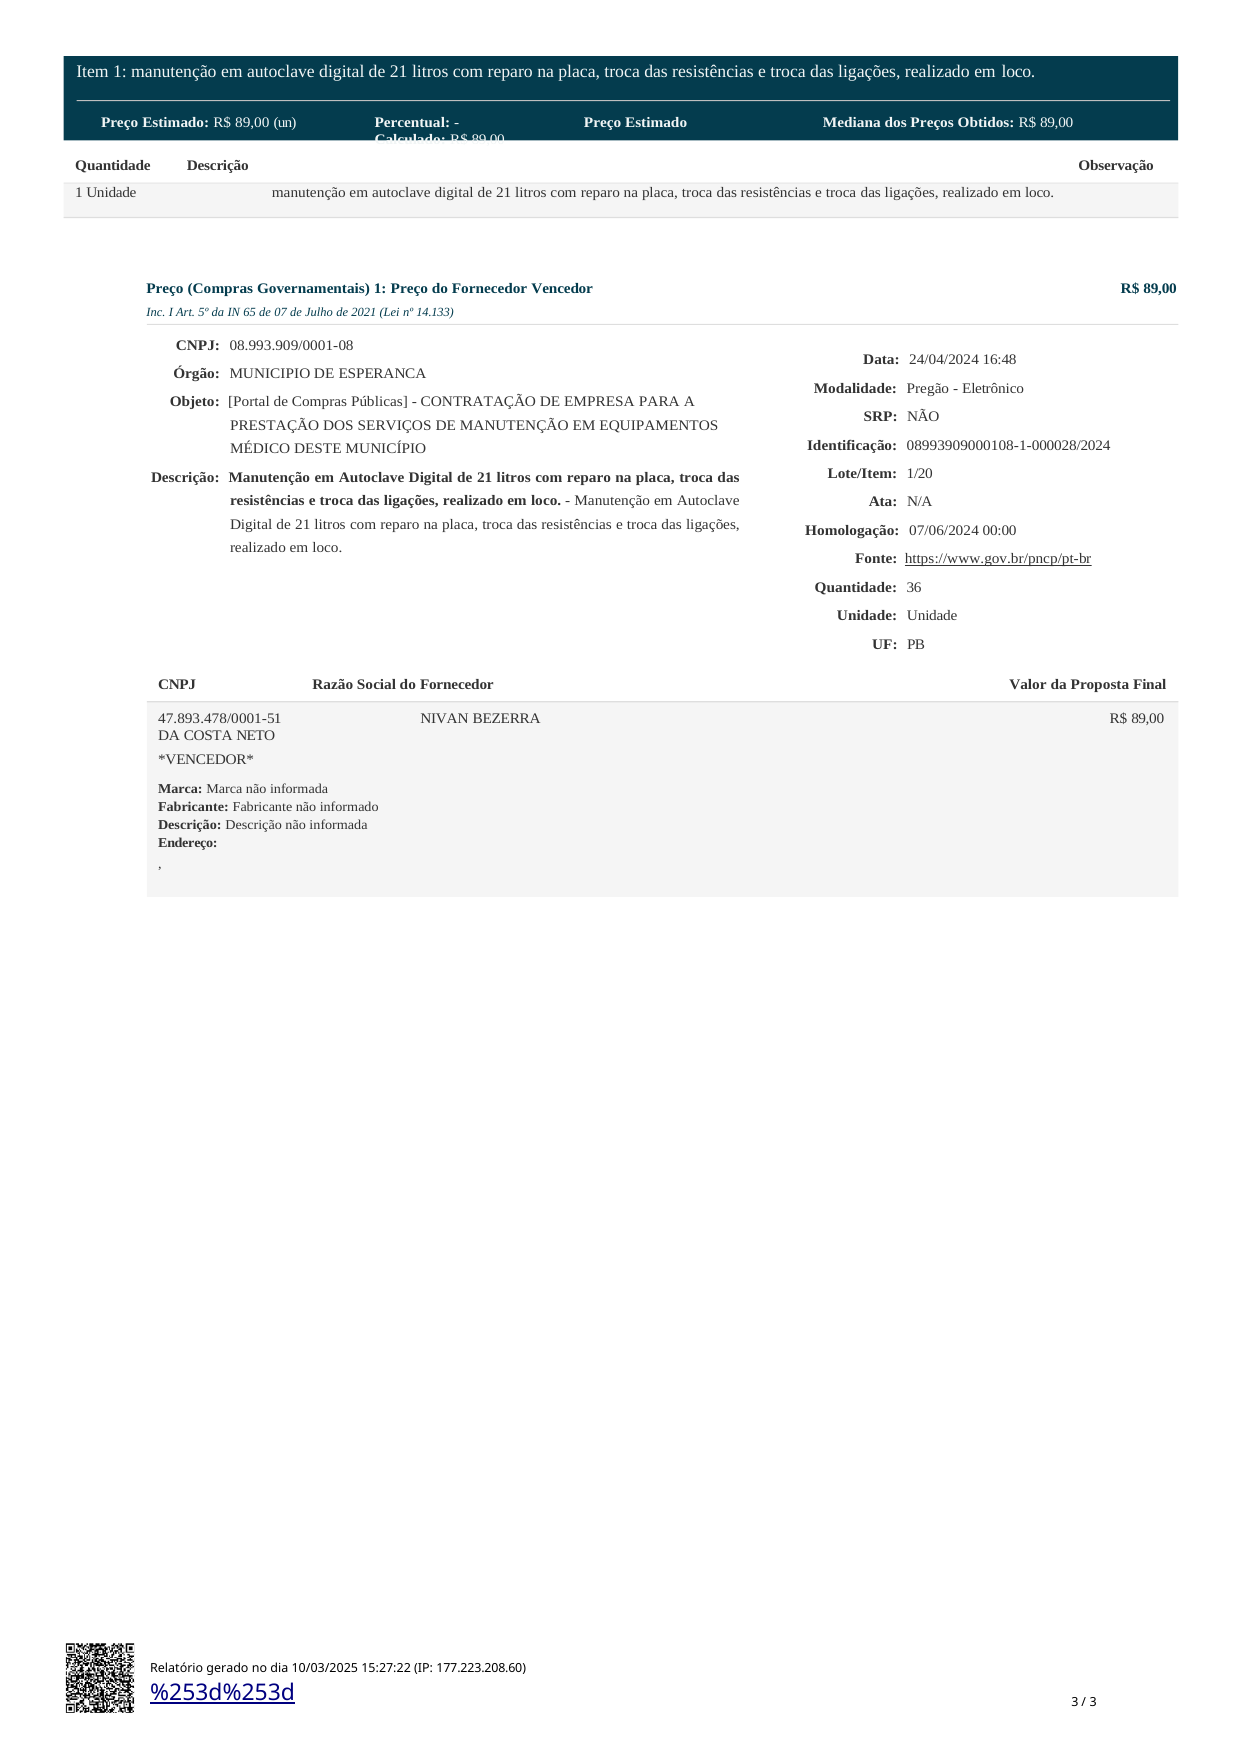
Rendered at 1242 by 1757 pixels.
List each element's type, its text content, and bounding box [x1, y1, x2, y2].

text Identificação: 08993909000108-1-000028/2024 [807, 436, 1183, 453]
text SRP: NÃO [863, 408, 1183, 424]
text Data: 24/04/2024 16:48 [744, 351, 1017, 368]
text CNPJ Razão Social do Fornecedor Valor da Proposta Final [158, 676, 1183, 693]
text Unidade: Unidade [837, 607, 1183, 624]
text Fonte: https://www.gov.br/pncp/pt-br [855, 550, 1183, 567]
text Preço (Compras Governamentais) 1: Preço do Fornecedor Vencedor R$ 89,00 [146, 279, 1183, 296]
text Quantidade: 36 [814, 578, 1183, 595]
text Quantidade Descrição Observação [75, 157, 1183, 174]
text Inc. I Art. 5º da IN 65 de 07 de Julho de 2021 (Lei nº 14.133) [146, 305, 1183, 319]
text UF: PB [872, 636, 1183, 652]
text Lote/Item: 1/20 [827, 465, 1183, 481]
text Homologação: 07/06/2024 00:00 [744, 522, 1017, 538]
text Ata: N/A [868, 493, 1183, 510]
text Descrição: Manutenção em Autoclave Digital de 21 litros com reparo na placa, troca das resistências e troca das ligações, realizado em loco. - Manutenção em Autoclave Digital de 21 litros com reparo na placa, troca das resistências e troca das ligações, realizado em loco. [151, 468, 740, 556]
text CNPJ: 08.993.909/0001-08 [176, 336, 740, 353]
text Modalidade: Pregão - Eletrônico [813, 379, 1183, 396]
text Objeto: [Portal de Compras Públicas] - CONTRATAÇÃO DE EMPRESA PARA A PRESTAÇÃO DOS SERVIÇOS DE MANUTENÇÃO EM EQUIPAMENTOS MÉDICO DESTE MUNICÍPIO [169, 393, 740, 457]
text Órgão: MUNICIPIO DE ESPERANCA [173, 365, 740, 382]
